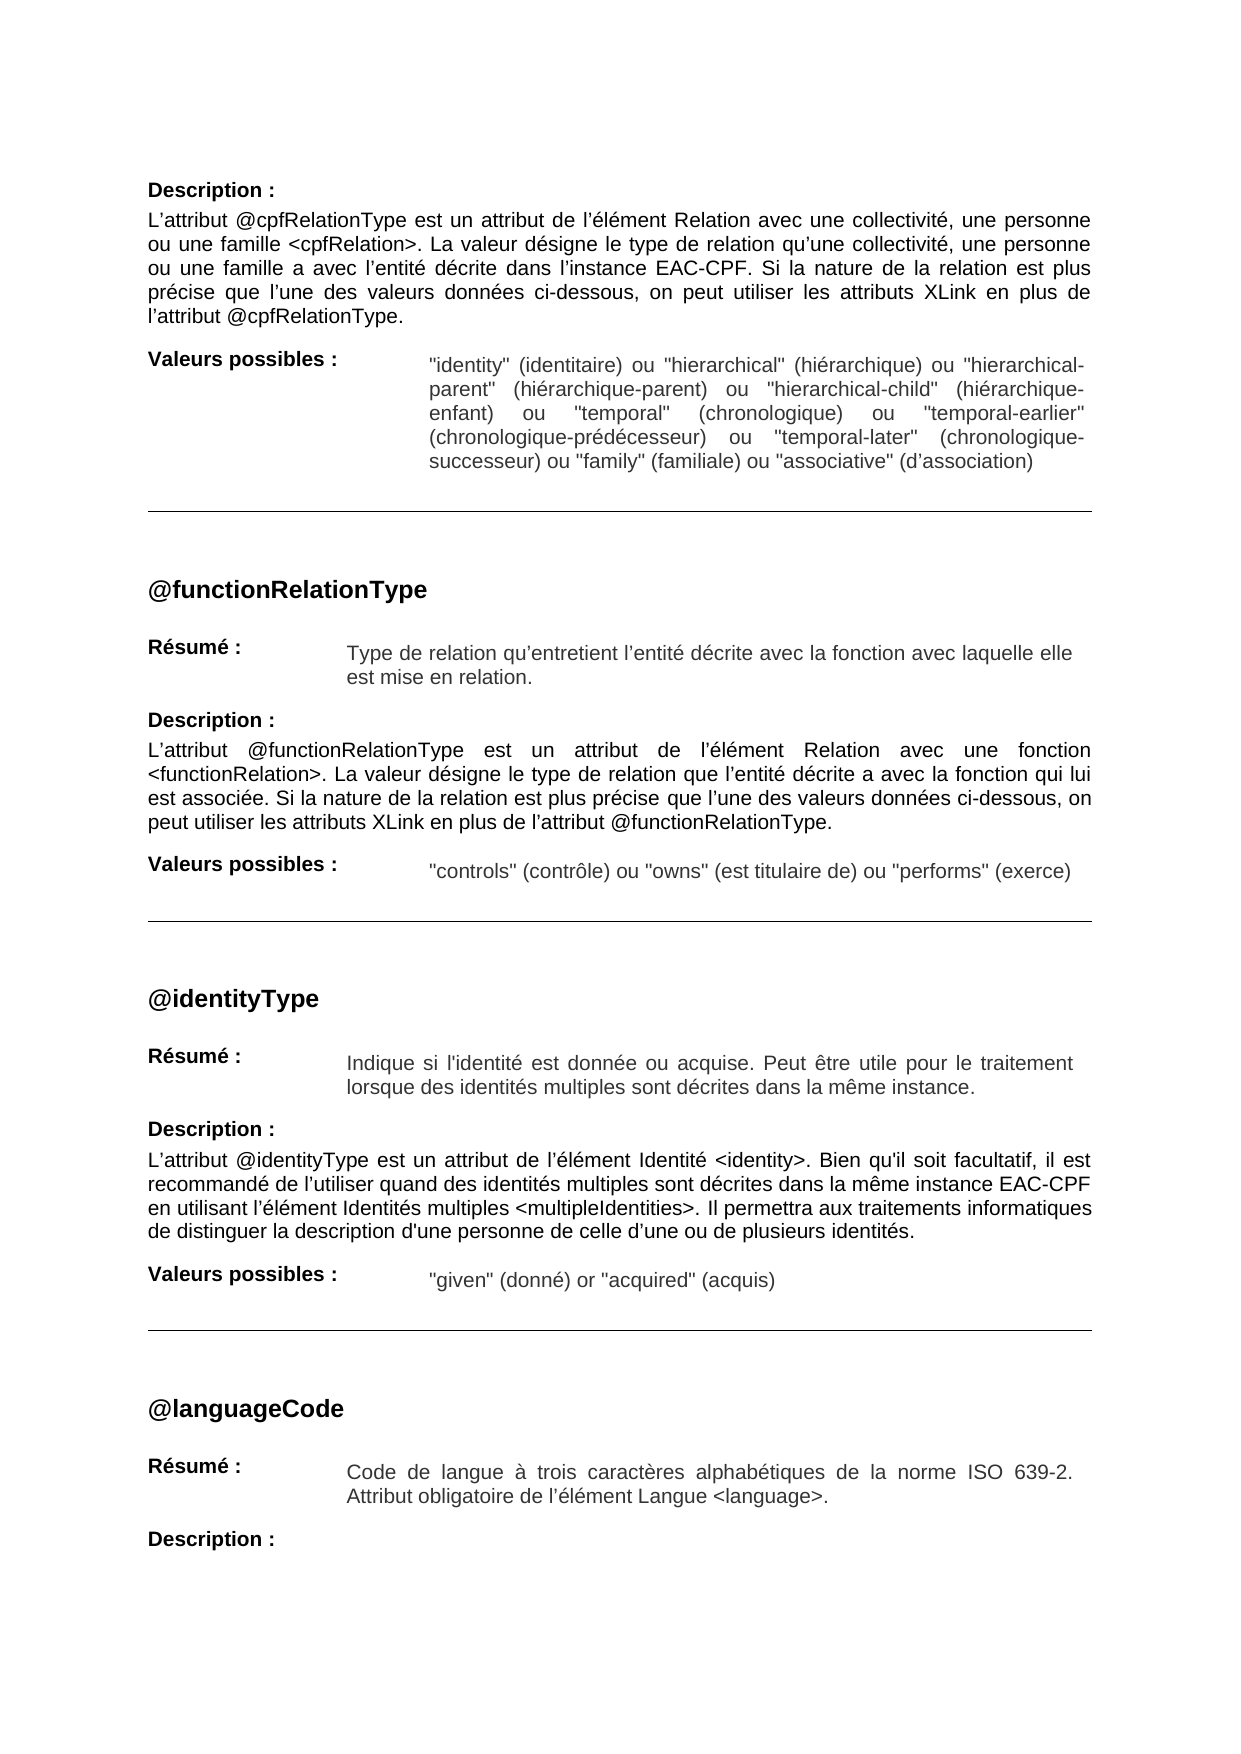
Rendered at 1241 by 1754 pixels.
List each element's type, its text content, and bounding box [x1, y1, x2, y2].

table_header Résumé : [136, 1448, 335, 1521]
table_header Valeurs possibles : [148, 1256, 429, 1305]
table_header Valeurs possibles : [148, 341, 429, 485]
table_header "given" (donné) or "acquired" (acquis) [429, 1256, 1085, 1305]
text L’attribut @functionRelationType est un attribut de l’élément Relation avec une fonction <functionRelation>. La valeur désigne le type de relation que l’entité décrite a avec la fonction qui lui est associée. Si la nature de la relation est plus précise que l’une des valeurs données ci-dessous, on peut utiliser les attributs XLink en plus de l’attribut @functionRelationType. [148, 738, 1092, 833]
table_header Code de langue à trois caractères alphabétiques de la norme ISO 639-2. Attribut obligatoire de l’élément Langue <language>. [335, 1448, 1085, 1521]
text Description : [148, 707, 1092, 731]
table_header "identity" (identitaire) ou "hierarchical" (hiérarchique) ou "hierarchical-parent" (hiérarchique-parent) ou "hierarchical-child" (hiérarchique-enfant) ou "temporal" (chronologique) ou "temporal-earlier" (chronologique-prédécesseur) ou "temporal-later" (chronologique-successeur) ou "family" (familiale) ou "associative" (d’association) [429, 341, 1085, 485]
table_header Type de relation qu’entretient l’entité décrite avec la fonction avec laquelle elle est mise en relation. [335, 628, 1085, 701]
table_header Indique si l'identité est donnée ou acquise. Peut être utile pour le traitement lorsque des identités multiples sont décrites dans la même instance. [335, 1038, 1085, 1111]
table_header Résumé : [136, 1038, 335, 1111]
table_header Résumé : [136, 628, 335, 701]
text @languageCode [148, 1394, 1092, 1423]
text @identityType [148, 984, 1092, 1013]
table_header Valeurs possibles : [148, 846, 429, 895]
text L’attribut @identityType est un attribut de l’élément Identité <identity>. Bien qu'il soit facultatif, il est recommandé de l’utiliser quand des identités multiples sont décrites dans la même instance EAC-CPF en utilisant l’élément Identités multiples <multipleIdentities>. Il permettra aux traitements informatiques de distinguer la description d'une personne de celle d’une ou de plusieurs identités. [148, 1147, 1092, 1243]
table_header "controls" (contrôle) ou "owns" (est titulaire de) ou "performs" (exerce) [429, 846, 1085, 895]
text Description : [148, 1527, 1092, 1551]
text Description : [148, 178, 1092, 202]
text Description : [148, 1117, 1092, 1141]
text @functionRelationType [148, 574, 1092, 603]
text L’attribut @cpfRelationType est un attribut de l’élément Relation avec une collectivité, une personne ou une famille <cpfRelation>. La valeur désigne le type de relation qu’une collectivité, une personne ou une famille a avec l’entité décrite dans l’instance EAC-CPF. Si la nature de la relation est plus précise que l’une des valeurs données ci-dessous, on peut utiliser les attributs XLink en plus de l’attribut @cpfRelationType. [148, 208, 1092, 328]
